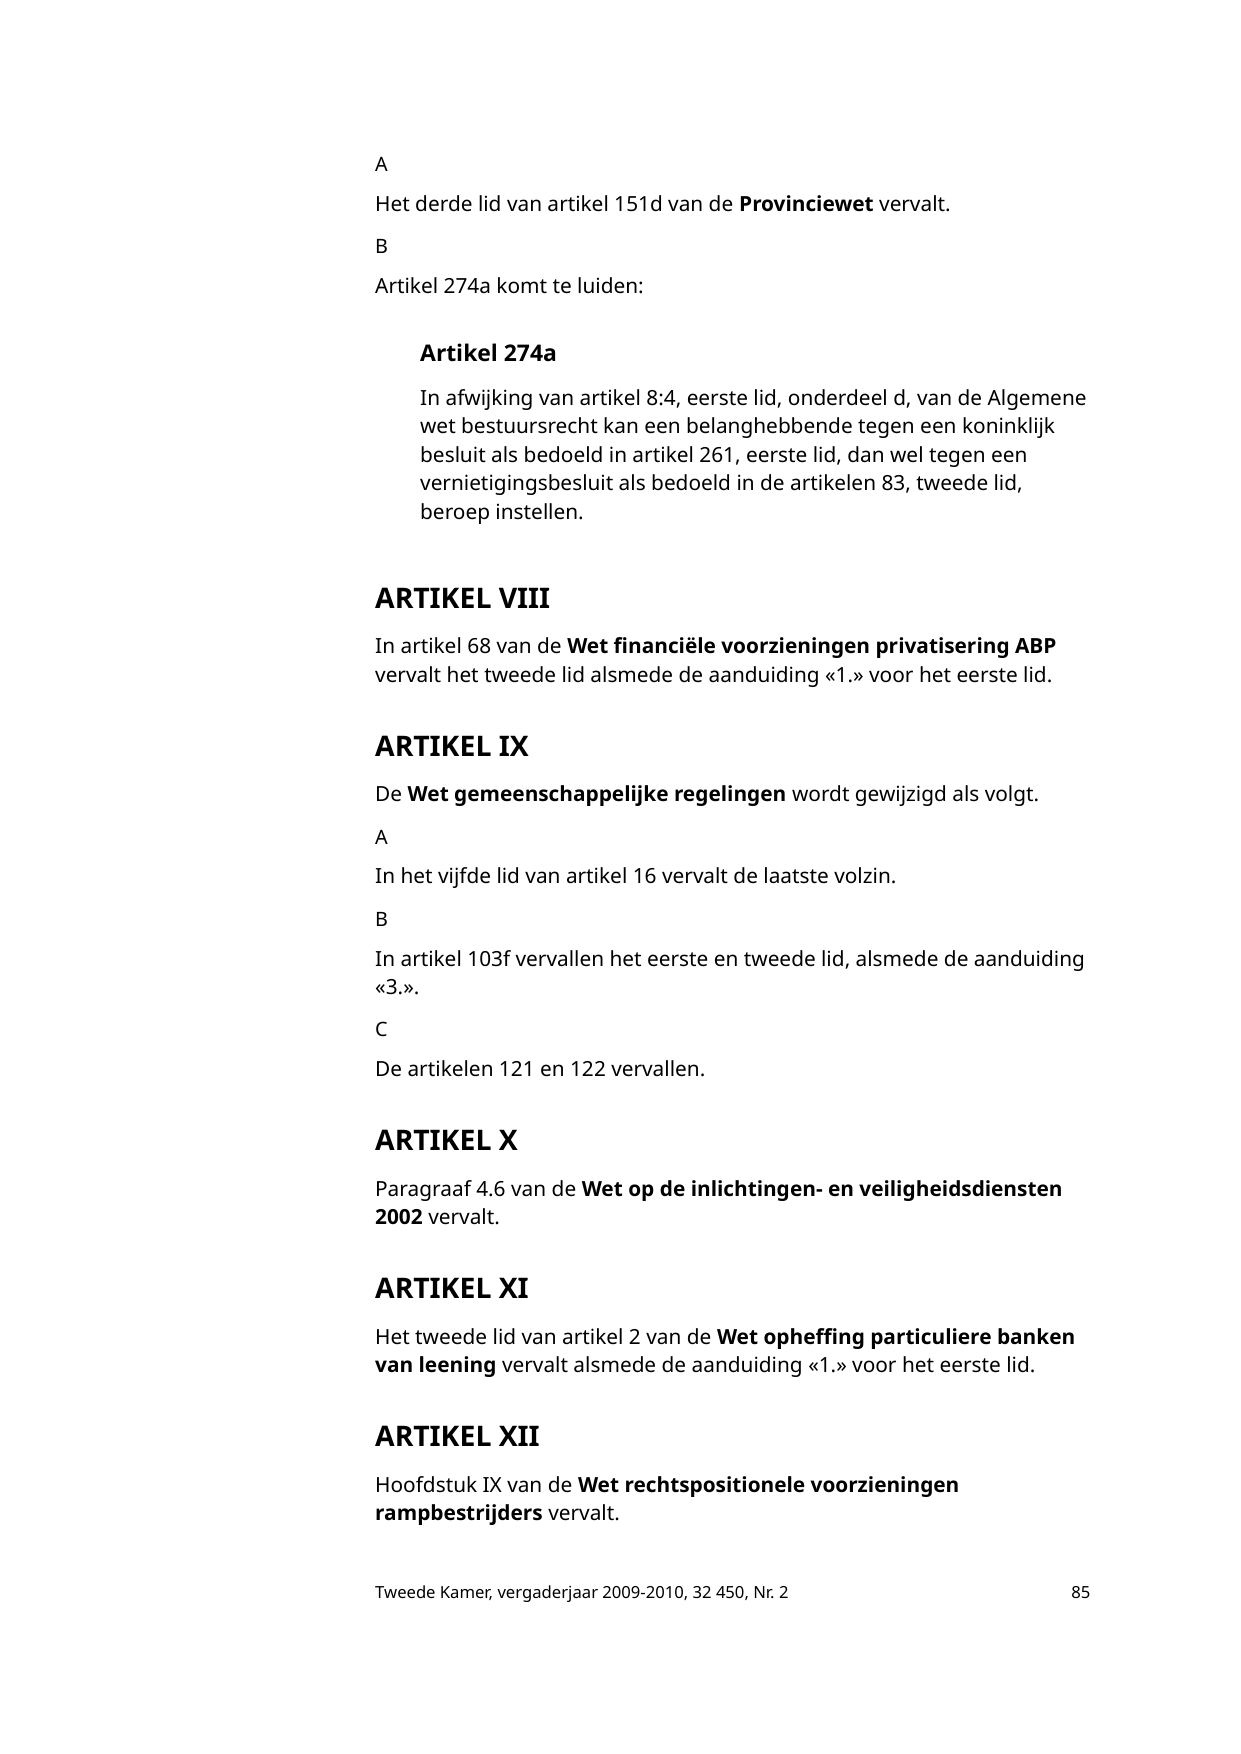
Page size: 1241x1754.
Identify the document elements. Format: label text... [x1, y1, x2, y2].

text Paragraaf 4.6 van de Wet op de inlichtingen- en veiligheidsdiensten 2002 vervalt. [375, 1174, 1090, 1231]
text A [375, 150, 1090, 177]
text A [375, 823, 1090, 850]
subtitle Artikel 274a [420, 337, 1090, 368]
text Het derde lid van artikel 151d van de Provinciewet vervalt. [375, 189, 1090, 217]
subtitle ARTIKEL XII [375, 1416, 1090, 1455]
text Hoofdstuk IX van de Wet rechtspositionele voorzieningen rampbestrijders vervalt. [375, 1470, 1090, 1527]
text C [375, 1016, 1090, 1043]
text De Wet gemeenschappelijke regelingen wordt gewijzigd als volgt. [375, 779, 1090, 808]
text In het vijfde lid van artikel 16 vervalt de laatste volzin. [375, 862, 1090, 890]
text B [375, 905, 1090, 932]
text B [375, 232, 1090, 259]
text Het tweede lid van artikel 2 van de Wet opheffing particuliere banken van leening vervalt alsmede de aanduiding «1.» voor het eerste lid. [375, 1322, 1090, 1379]
text In artikel 103f vervallen het eerste en tweede lid, alsmede de aanduiding «3.». [375, 944, 1090, 1001]
text In afwijking van artikel 8:4, eerste lid, onderdeel d, van de Algemene wet bestuursrecht kan een belanghebbende tegen een koninklijk besluit als bedoeld in artikel 261, eerste lid, dan wel tegen een vernietigingsbesluit als bedoeld in de artikelen 83, tweede lid, beroep instellen. [420, 383, 1090, 525]
text Artikel 274a komt te luiden: [375, 271, 1090, 299]
subtitle ARTIKEL XI [375, 1268, 1090, 1307]
subtitle ARTIKEL VIII [375, 578, 1090, 616]
text In artikel 68 van de Wet financiële voorzieningen privatisering ABP vervalt het tweede lid alsmede de aanduiding «1.» voor het eerste lid. [375, 631, 1090, 688]
text De artikelen 121 en 122 vervallen. [375, 1054, 1090, 1083]
subtitle ARTIKEL IX [375, 726, 1090, 764]
subtitle ARTIKEL X [375, 1120, 1090, 1159]
